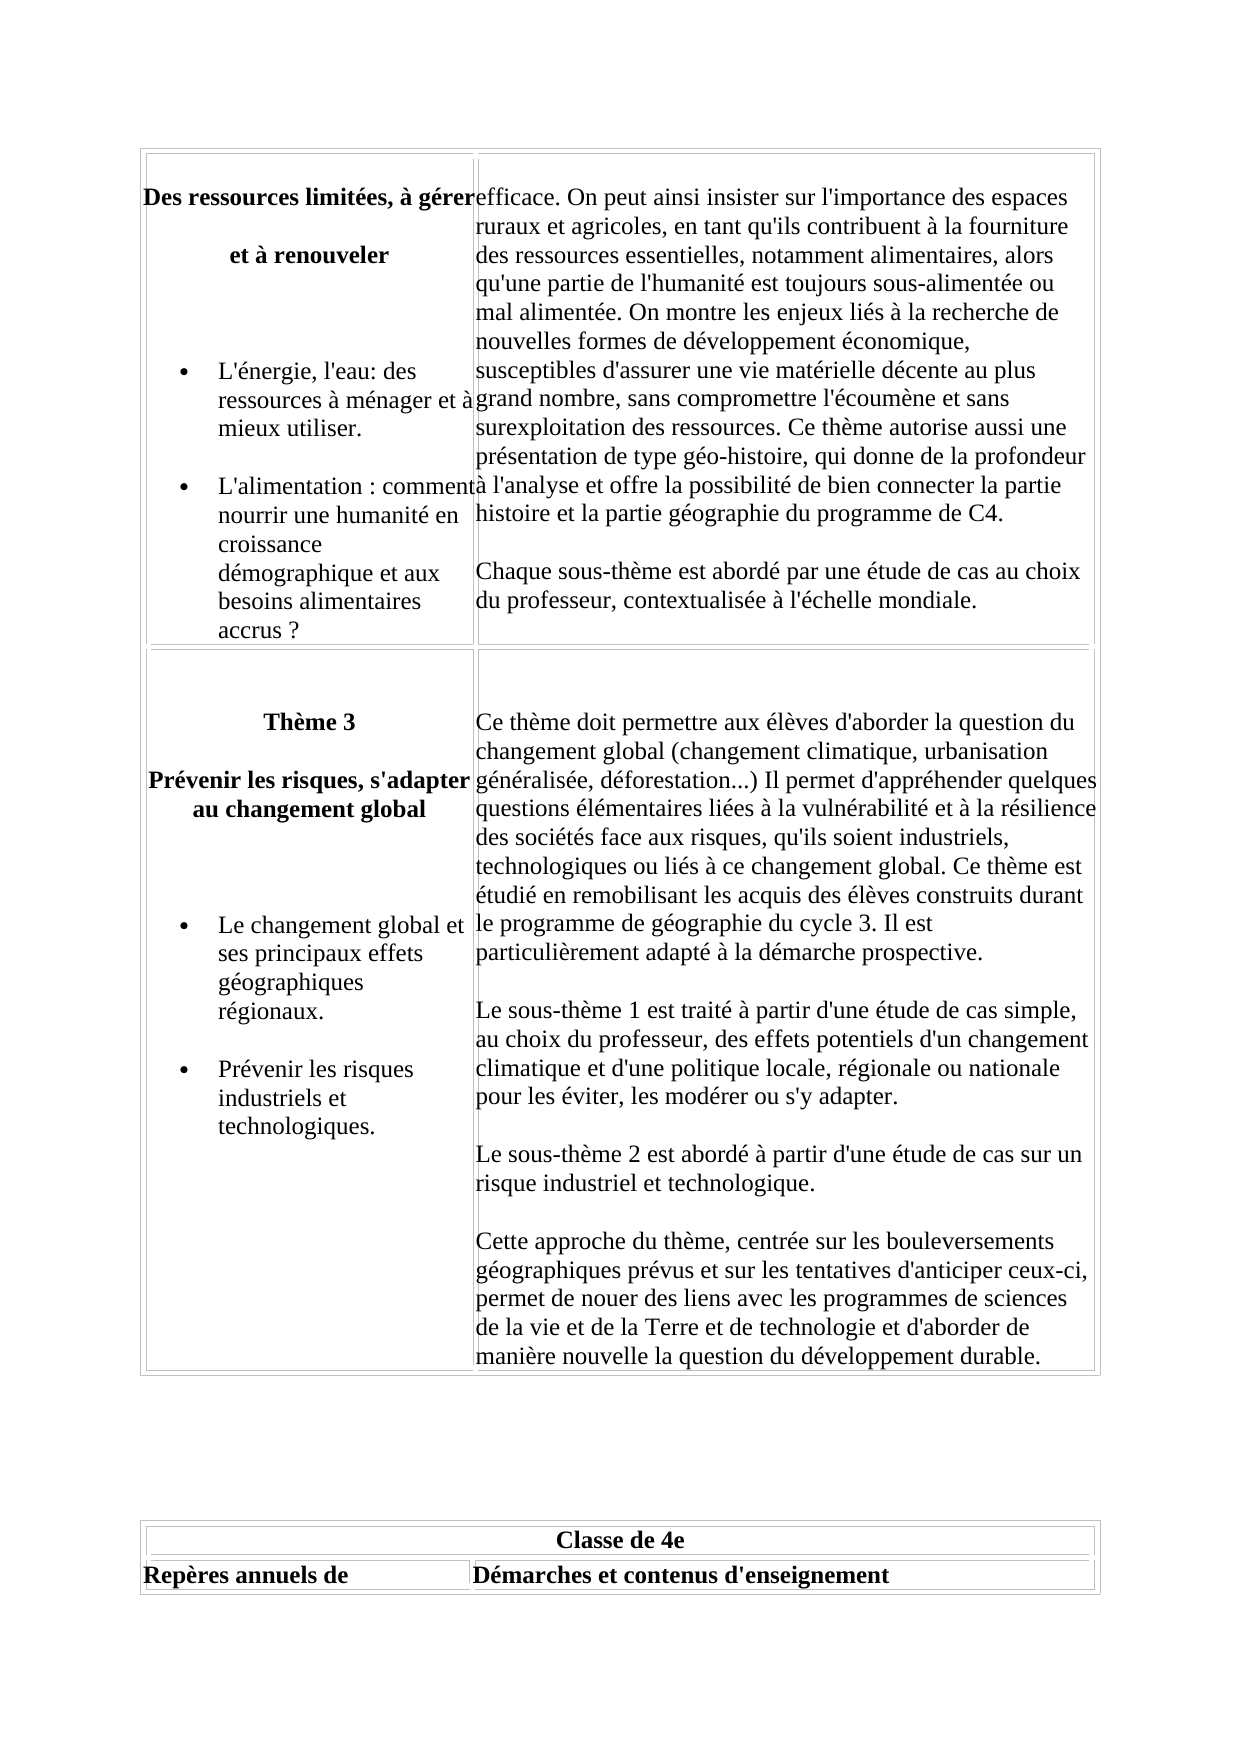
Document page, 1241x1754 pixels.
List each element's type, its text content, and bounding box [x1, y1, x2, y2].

table_cell Des ressources limitées, à gérer et à renouveler L'énergie, l'eau: des ressources à ménager et à mieux utiliser. L'alimentation : comment nourrir une humanité en croissance démographique et aux besoins alimentaires accrus ? [143, 149, 475, 644]
table_cell efficace. On peut ainsi insister sur l'importance des espaces ruraux et agricoles, en tant qu'ils contribuent à la fourniture des ressources essentielles, notamment alimentaires, alors qu'une partie de l'humanité est toujours sous-alimentée ou mal alimentée. On montre les enjeux liés à la recherche de nouvelles formes de développement économique, susceptibles d'assurer une vie matérielle décente au plus grand nombre, sans compromettre l'écoumène et sans surexploitation des ressources. Ce thème autorise aussi une présentation de type géo-histoire, qui donne de la profondeur à l'analyse et offre la possibilité de bien connecter la partie histoire et la partie géographie du programme de C4. Chaque sous-thème est abordé par une étude de cas au choix du professeur, contextualisée à l'échelle mondiale. [475, 149, 1097, 644]
table_header Classe de 4e [143, 1521, 1097, 1554]
table_cell Thème 3 Prévenir les risques, s'adapter au changement global Le changement global et ses principaux effets géographiques régionaux. Prévenir les risques industriels et technologiques. [143, 644, 475, 1370]
table_cell Repères annuels de [143, 1554, 472, 1588]
table_cell Démarches et contenus d'enseignement [472, 1554, 1097, 1588]
table_cell Ce thème doit permettre aux élèves d'aborder la question du changement global (changement climatique, urbanisation généralisée, déforestation...) Il permet d'appréhender quelques questions élémentaires liées à la vulnérabilité et à la résilience des sociétés face aux risques, qu'ils soient industriels, technologiques ou liés à ce changement global. Ce thème est étudié en remobilisant les acquis des élèves construits durant le programme de géographie du cycle 3. Il est particulièrement adapté à la démarche prospective. Le sous-thème 1 est traité à partir d'une étude de cas simple, au choix du professeur, des effets potentiels d'un changement climatique et d'une politique locale, régionale ou nationale pour les éviter, les modérer ou s'y adapter. Le sous-thème 2 est abordé à partir d'une étude de cas sur un risque industriel et technologique. Cette approche du thème, centrée sur les bouleversements géographiques prévus et sur les tentatives d'anticiper ceux-ci, permet de nouer des liens avec les programmes de sciences de la vie et de la Terre et de technologie et d'aborder de manière nouvelle la question du développement durable. [475, 644, 1097, 1370]
